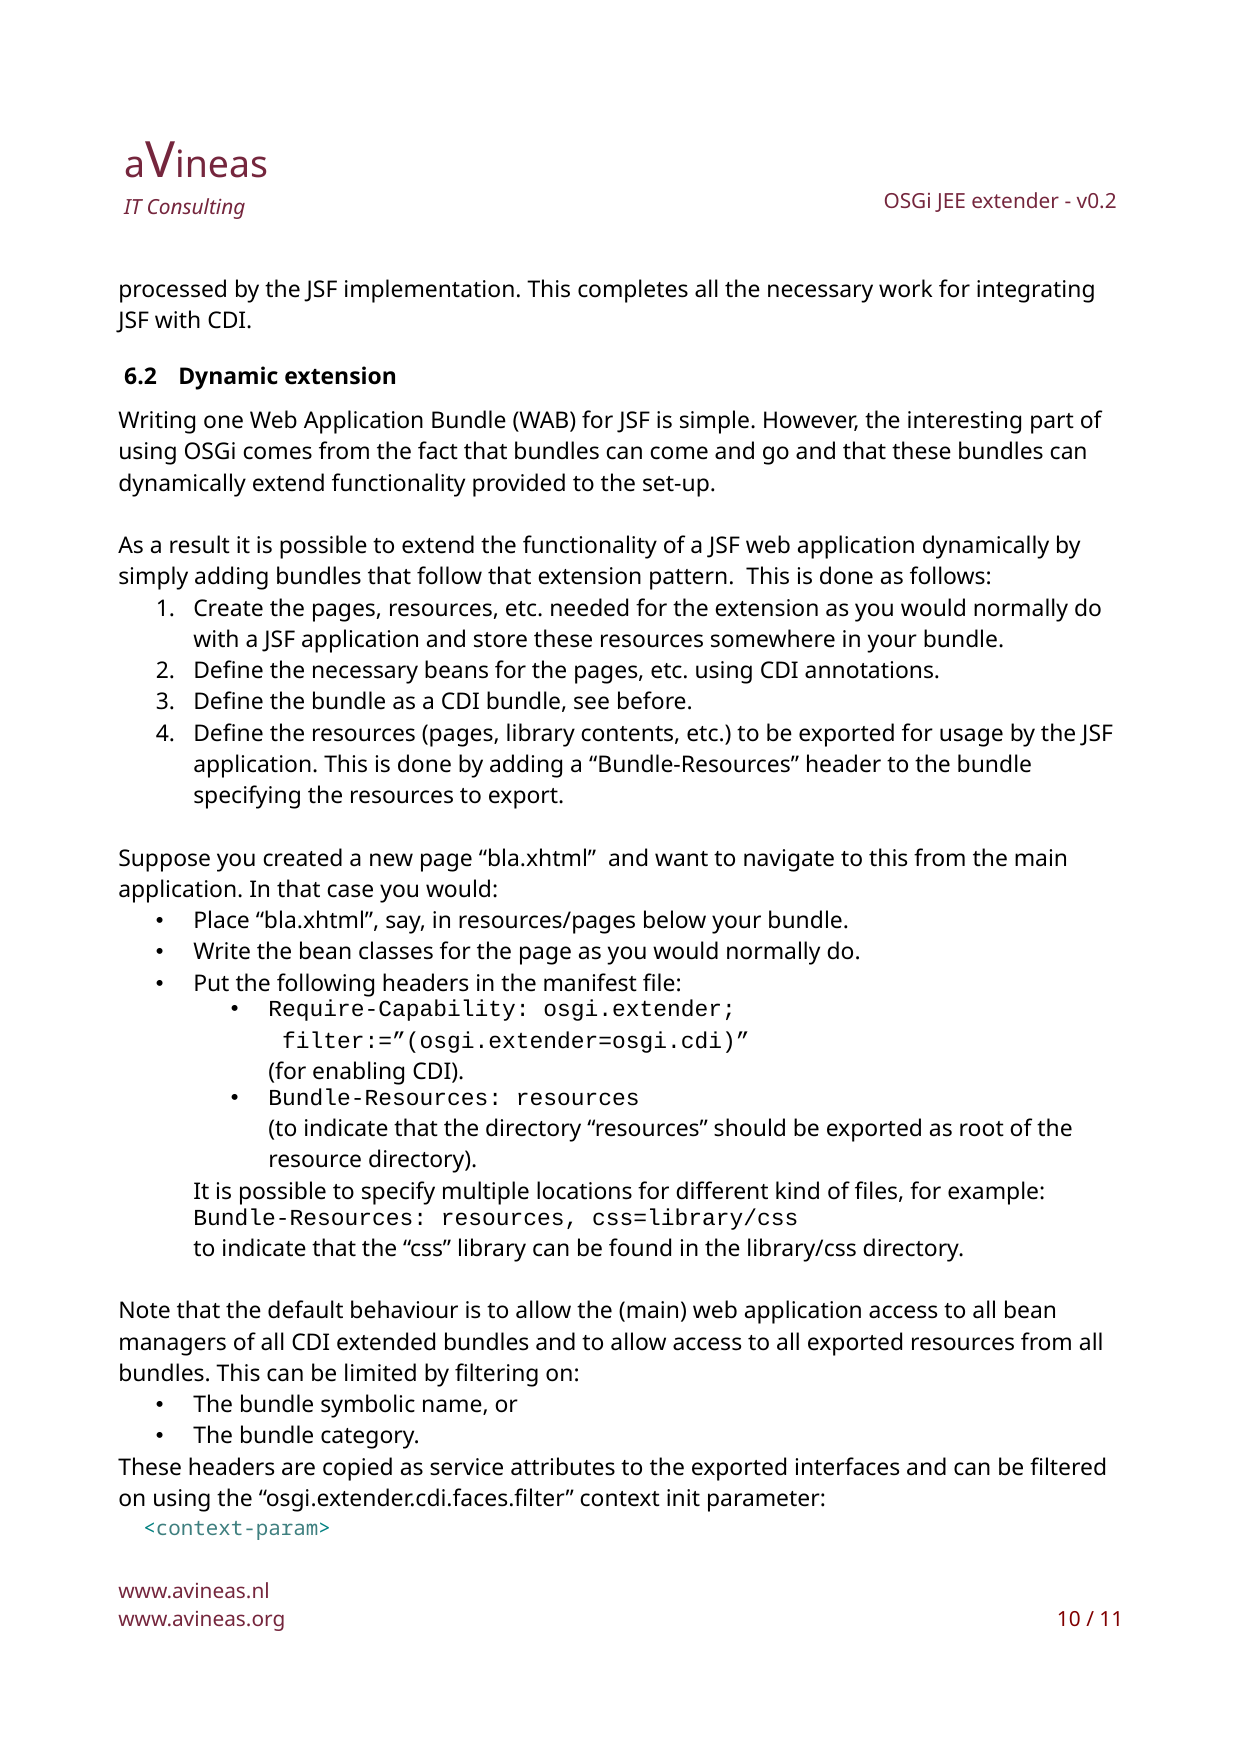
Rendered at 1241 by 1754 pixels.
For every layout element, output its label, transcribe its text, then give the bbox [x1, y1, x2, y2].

list Write the bean classes for the page as you would normally do. [156, 935, 1122, 966]
list Create the pages, resources, etc. needed for the extension as you would normally do with a JSF application and store these resources somewhere in your bundle. [156, 591, 1122, 654]
subtitle Dynamic extension [118, 360, 1122, 391]
list The bundle category. [156, 1419, 1122, 1451]
list Define the necessary beans for the pages, etc. using CDI annotations. [156, 654, 1122, 685]
list Place “bla.xhtml”, say, in resources/pages below your bundle. [156, 904, 1122, 935]
list Require-Capability: osgi.extender; filter:=”(osgi.extender=osgi.cdi)” (for enabling CDI). [231, 998, 1122, 1086]
text processed by the JSF implementation. This completes all the necessary work for integrating JSF with CDI. [118, 273, 1122, 335]
list It is possible to specify multiple locations for different kind of files, for example: Bundle-Resources: resources, css=library/css to indicate that the “css” library can be found in the library/css directory. [156, 1175, 1122, 1263]
text Writing one Web Application Bundle (WAB) for JSF is simple. However, the interesting part of using OSGi comes from the fact that bundles can come and go and that these bundles can dynamically extend functionality provided to the set-up. [118, 404, 1122, 498]
text Note that the default behaviour is to allow the (main) web application access to all bean managers of all CDI extended bundles and to allow access to all exported resources from all bundles. This can be limited by filtering on: [118, 1294, 1122, 1388]
text Suppose you created a new page “bla.xhtml” and want to navigate to this from the main application. In that case you would: [118, 841, 1122, 904]
list Put the following headers in the manifest file: [156, 966, 1122, 998]
list Define the resources (pages, library contents, etc.) to be exported for usage by the JSF application. This is done by adding a “Bundle-Resources” header to the bundle specifying the resources to export. [156, 716, 1122, 810]
list Bundle-Resources: resources (to indicate that the directory “resources” should be exported as root of the resource directory). [231, 1086, 1122, 1175]
text As a result it is possible to extend the functionality of a JSF web application dynamically by simply adding bundles that follow that extension pattern. This is done as follows: [118, 529, 1122, 591]
text These headers are copied as service attributes to the exported interfaces and can be filtered on using the “osgi.extender.cdi.faces.filter” context init parameter: [118, 1451, 1122, 1513]
list The bundle symbolic name, or [156, 1388, 1122, 1419]
list Define the bundle as a CDI bundle, see before. [156, 685, 1122, 716]
text <context-param> [118, 1513, 1122, 1542]
